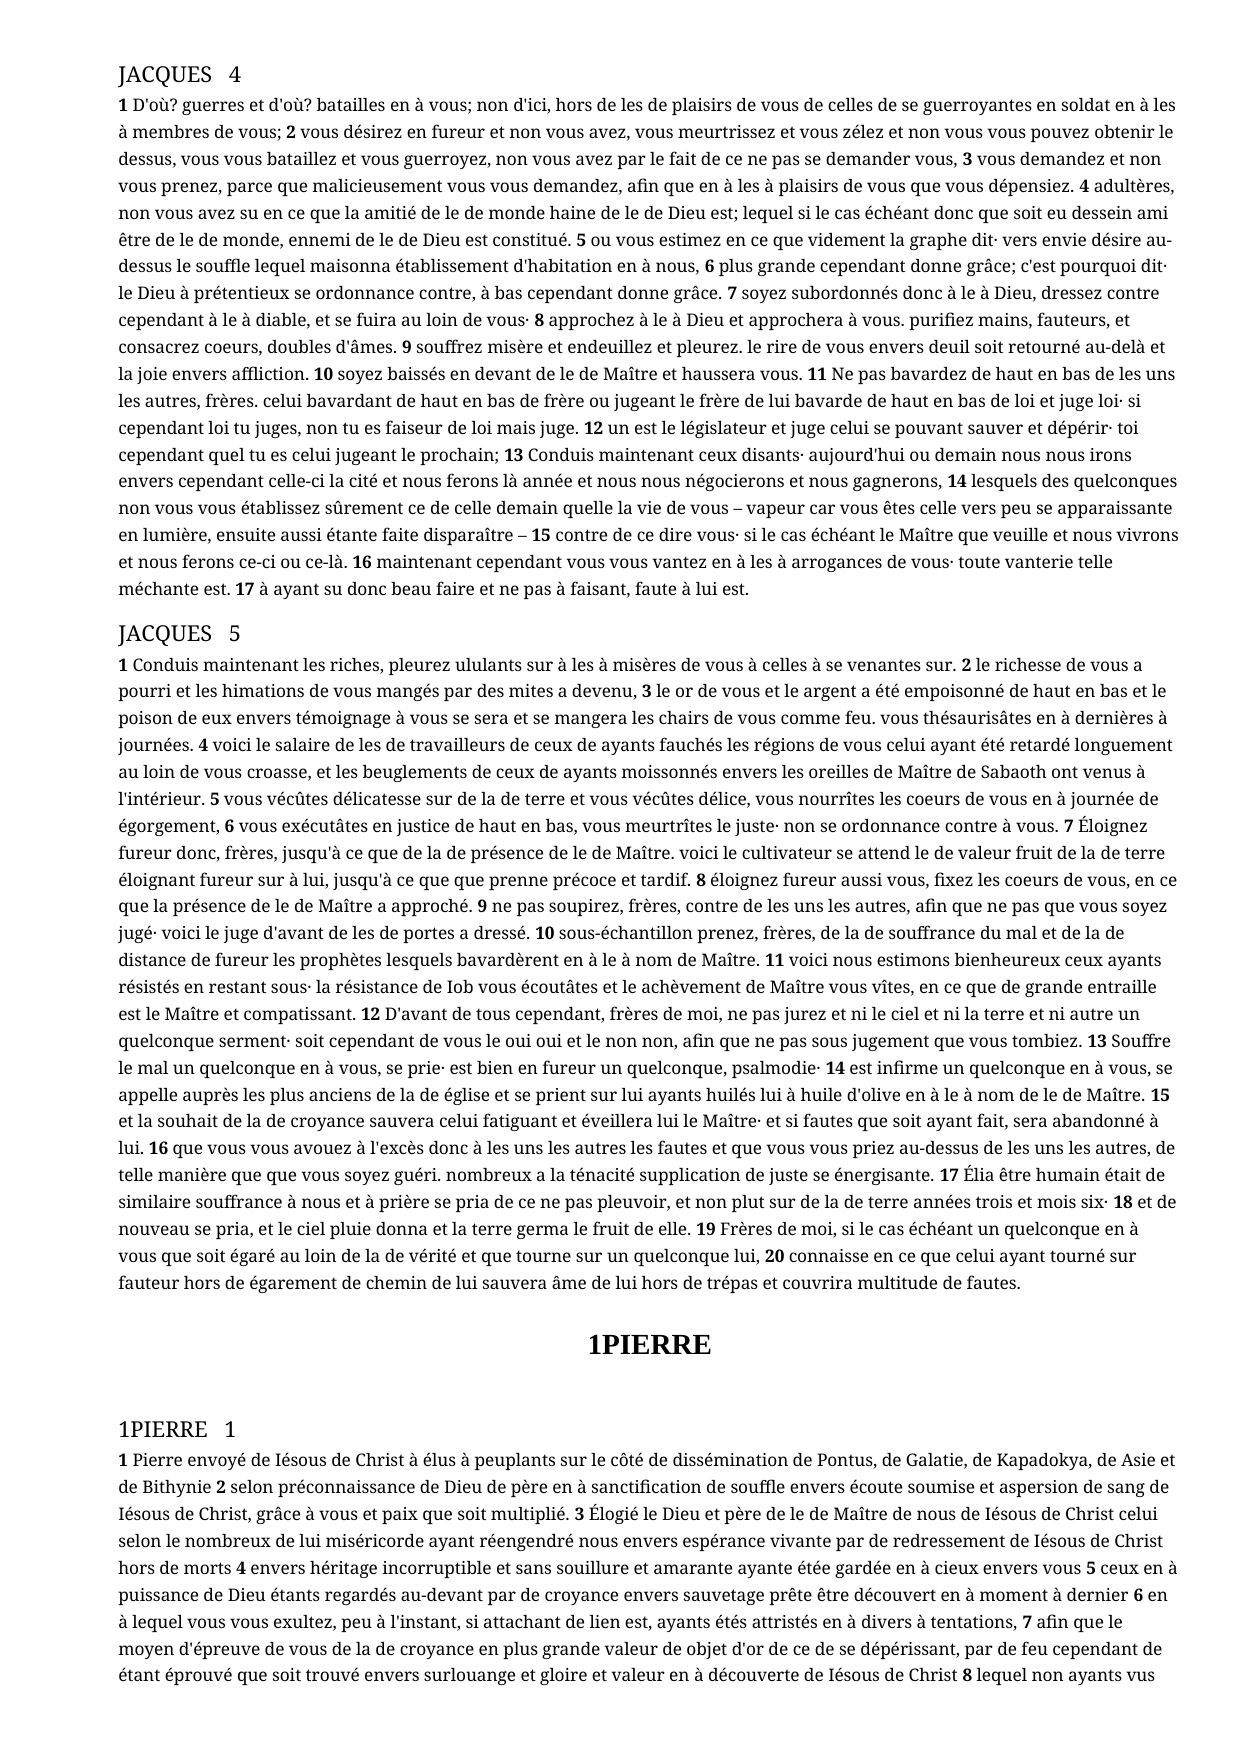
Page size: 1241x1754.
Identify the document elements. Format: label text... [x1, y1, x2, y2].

subtitle 1PIERRE [118, 1327, 1181, 1360]
text 1 Conduis maintenant les riches, pleurez ululants sur à les à misères de vous à celles à se venantes sur. 2 le richesse de vous a pourri et les himations de vous mangés par des mites a devenu, 3 le or de vous et le argent a été empoisonné de haut en bas et le poison de eux envers témoignage à vous se sera et se mangera les chairs de vous comme feu. vous thésaurisâtes en à dernières à journées. 4 voici le salaire de les de travailleurs de ceux de ayants fauchés les régions de vous celui ayant été retardé longuement au loin de vous croasse, et les beuglements de ceux de ayants moissonnés envers les oreilles de Maître de Sabaoth ont venus à l'intérieur. 5 vous vécûtes délicatesse sur de la de terre et vous vécûtes délice, vous nourrîtes les coeurs de vous en à journée de égorgement, 6 vous exécutâtes en justice de haut en bas, vous meurtrîtes le juste· non se ordonnance contre à vous. 7 Éloignez fureur donc, frères, jusqu'à ce que de la de présence de le de Maître. voici le cultivateur se attend le de valeur fruit de la de terre éloignant fureur sur à lui, jusqu'à ce que que prenne précoce et tardif. 8 éloignez fureur aussi vous, fixez les coeurs de vous, en ce que la présence de le de Maître a approché. 9 ne pas soupirez, frères, contre de les uns les autres, afin que ne pas que vous soyez jugé· voici le juge d'avant de les de portes a dressé. 10 sous-échantillon prenez, frères, de la de souffrance du mal et de la de distance de fureur les prophètes lesquels bavardèrent en à le à nom de Maître. 11 voici nous estimons bienheureux ceux ayants résistés en restant sous· la résistance de Iob vous écoutâtes et le achèvement de Maître vous vîtes, en ce que de grande entraille est le Maître et compatissant. 12 D'avant de tous cependant, frères de moi, ne pas jurez et ni le ciel et ni la terre et ni autre un quelconque serment· soit cependant de vous le oui oui et le non non, afin que ne pas sous jugement que vous tombiez. 13 Souffre le mal un quelconque en à vous, se prie· est bien en fureur un quelconque, psalmodie· 14 est infirme un quelconque en à vous, se appelle auprès les plus anciens de la de église et se prient sur lui ayants huilés lui à huile d'olive en à le à nom de le de Maître. 15 et la souhait de la de croyance sauvera celui fatiguant et éveillera lui le Maître· et si fautes que soit ayant fait, sera abandonné à lui. 16 que vous vous avouez à l'excès donc à les uns les autres les fautes et que vous vous priez au-dessus de les uns les autres, de telle manière que que vous soyez guéri. nombreux a la ténacité supplication de juste se énergisante. 17 Élia être humain était de similaire souffrance à nous et à prière se pria de ce ne pas pleuvoir, et non plut sur de la de terre années trois et mois six· 18 et de nouveau se pria, et le ciel pluie donna et la terre germa le fruit de elle. 19 Frères de moi, si le cas échéant un quelconque en à vous que soit égaré au loin de la de vérité et que tourne sur un quelconque lui, 20 connaisse en ce que celui ayant tourné sur fauteur hors de égarement de chemin de lui sauvera âme de lui hors de trépas et couvrira multitude de fautes. [118, 653, 1181, 1294]
text JACQUES 5 [118, 618, 1181, 648]
text 1PIERRE 1 [118, 1414, 1181, 1444]
text 1 Pierre envoyé de Iésous de Christ à élus à peuplants sur le côté de dissémination de Pontus, de Galatie, de Kapadokya, de Asie et de Bithynie 2 selon préconnaissance de Dieu de père en à sanctification de souffle envers écoute soumise et aspersion de sang de Iésous de Christ, grâce à vous et paix que soit multiplié. 3 Élogié le Dieu et père de le de Maître de nous de Iésous de Christ celui selon le nombreux de lui miséricorde ayant réengendré nous envers espérance vivante par de redressement de Iésous de Christ hors de morts 4 envers héritage incorruptible et sans souillure et amarante ayante étée gardée en à cieux envers vous 5 ceux en à puissance de Dieu étants regardés au-devant par de croyance envers sauvetage prête être découvert en à moment à dernier 6 en à lequel vous vous exultez, peu à l'instant, si attachant de lien est, ayants étés attristés en à divers à tentations, 7 afin que le moyen d'épreuve de vous de la de croyance en plus grande valeur de objet d'or de ce de se dépérissant, par de feu cependant de étant éprouvé que soit trouvé envers surlouange et gloire et valeur en à découverte de Iésous de Christ 8 lequel non ayants vus [118, 1448, 1181, 1687]
text JACQUES 4 [118, 59, 1181, 89]
text 1 D'où? guerres et d'où? batailles en à vous; non d'ici, hors de les de plaisirs de vous de celles de se guerroyantes en soldat en à les à membres de vous; 2 vous désirez en fureur et non vous avez, vous meurtrissez et vous zélez et non vous vous pouvez obtenir le dessus, vous vous bataillez et vous guerroyez, non vous avez par le fait de ce ne pas se demander vous, 3 vous demandez et non vous prenez, parce que malicieusement vous vous demandez, afin que en à les à plaisirs de vous que vous dépensiez. 4 adultères, non vous avez su en ce que la amitié de le de monde haine de le de Dieu est; lequel si le cas échéant donc que soit eu dessein ami être de le de monde, ennemi de le de Dieu est constitué. 5 ou vous estimez en ce que videment la graphe dit· vers envie désire au-dessus le souffle lequel maisonna établissement d'habitation en à nous, 6 plus grande cependant donne grâce; c'est pourquoi dit· le Dieu à prétentieux se ordonnance contre, à bas cependant donne grâce. 7 soyez subordonnés donc à le à Dieu, dressez contre cependant à le à diable, et se fuira au loin de vous· 8 approchez à le à Dieu et approchera à vous. purifiez mains, fauteurs, et consacrez coeurs, doubles d'âmes. 9 souffrez misère et endeuillez et pleurez. le rire de vous envers deuil soit retourné au-delà et la joie envers affliction. 10 soyez baissés en devant de le de Maître et haussera vous. 11 Ne pas bavardez de haut en bas de les uns les autres, frères. celui bavardant de haut en bas de frère ou jugeant le frère de lui bavarde de haut en bas de loi et juge loi· si cependant loi tu juges, non tu es faiseur de loi mais juge. 12 un est le législateur et juge celui se pouvant sauver et dépérir· toi cependant quel tu es celui jugeant le prochain; 13 Conduis maintenant ceux disants· aujourd'hui ou demain nous nous irons envers cependant celle-ci la cité et nous ferons là année et nous nous négocierons et nous gagnerons, 14 lesquels des quelconques non vous vous établissez sûrement ce de celle demain quelle la vie de vous – vapeur car vous êtes celle vers peu se apparaissante en lumière, ensuite aussi étante faite disparaître – 15 contre de ce dire vous· si le cas échéant le Maître que veuille et nous vivrons et nous ferons ce-ci ou ce-là. 16 maintenant cependant vous vous vantez en à les à arrogances de vous· toute vanterie telle méchante est. 17 à ayant su donc beau faire et ne pas à faisant, faute à lui est. [118, 93, 1181, 600]
